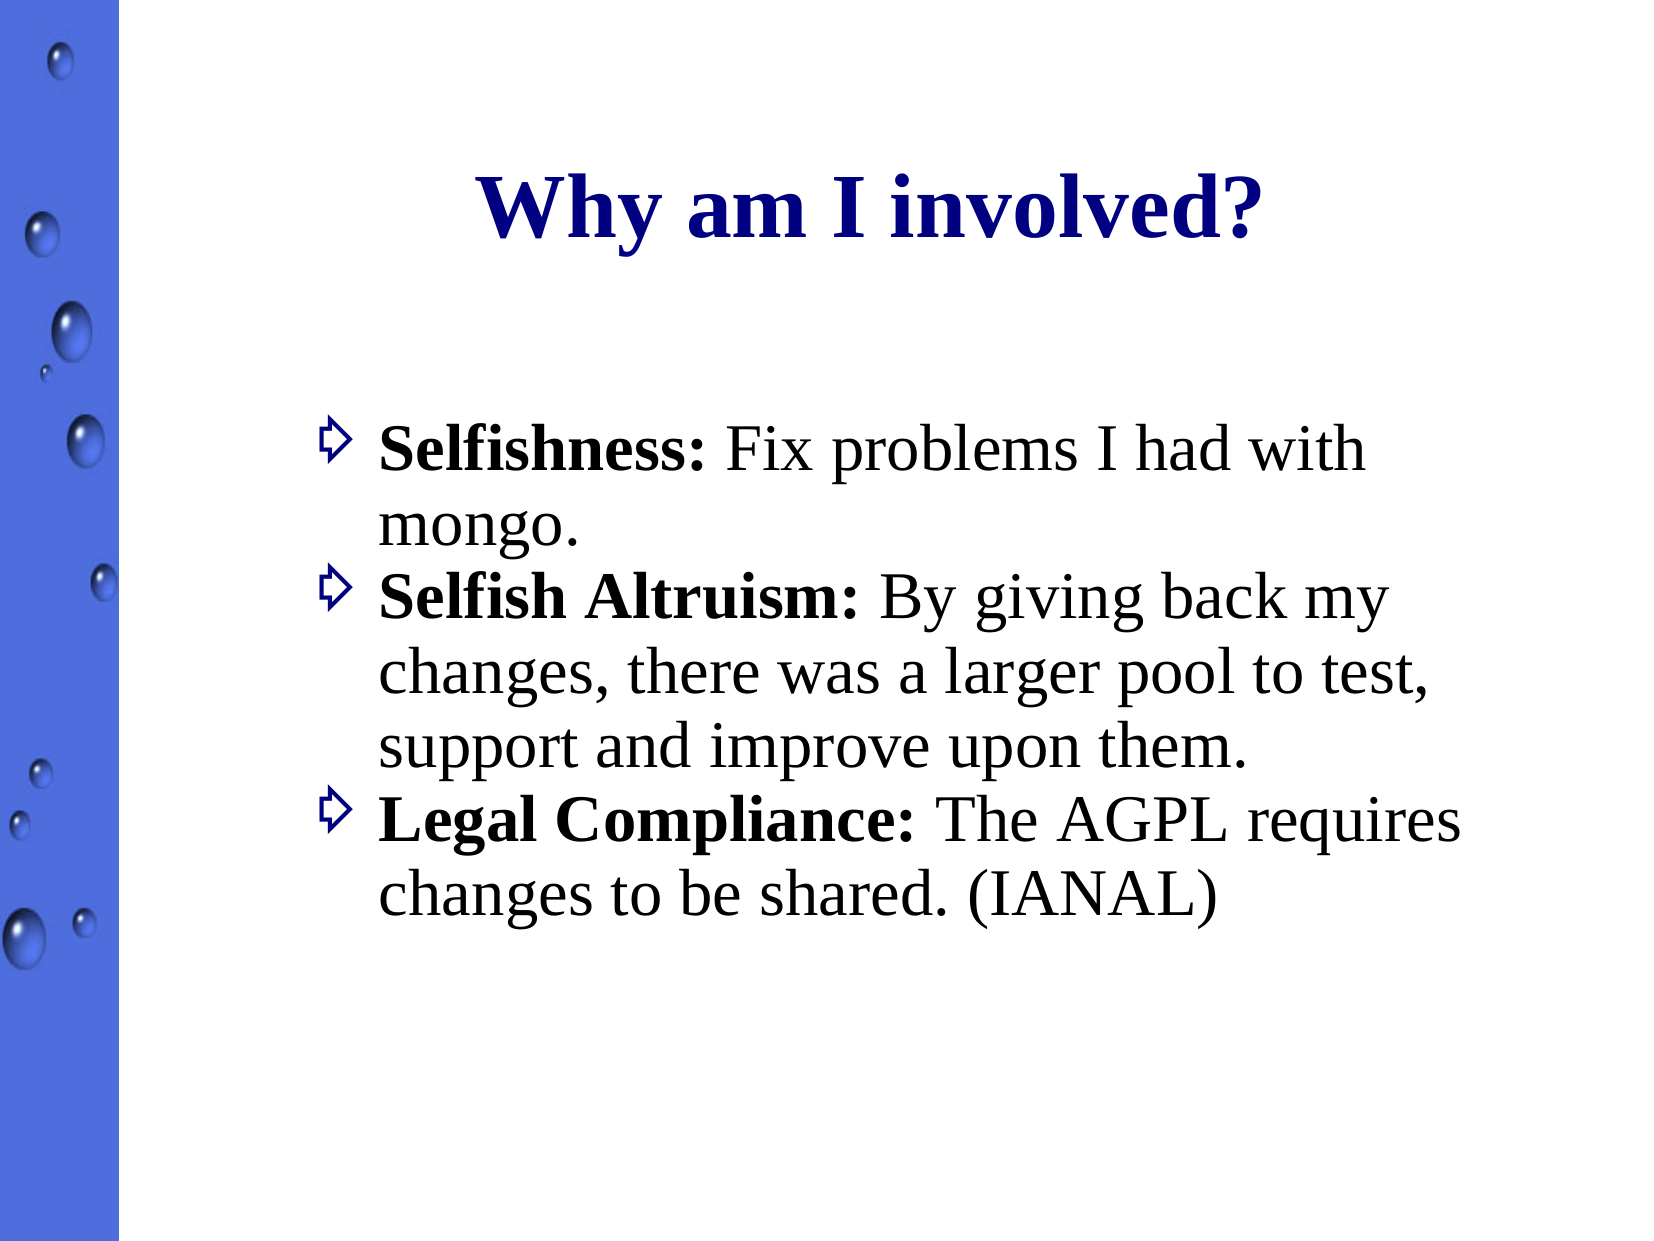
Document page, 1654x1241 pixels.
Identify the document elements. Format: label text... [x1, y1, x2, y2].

title Why am I involved? [209, 102, 1534, 311]
picture [0, 0, 119, 1241]
list Selfishness: Fix problems I had with mongo. Selfish Altruism: By giving back my changes, there was a larger pool to test, support and improve upon them. Legal Compliance: The AGPL requires changes to be shared. (IANAL) [296, 411, 1558, 1193]
